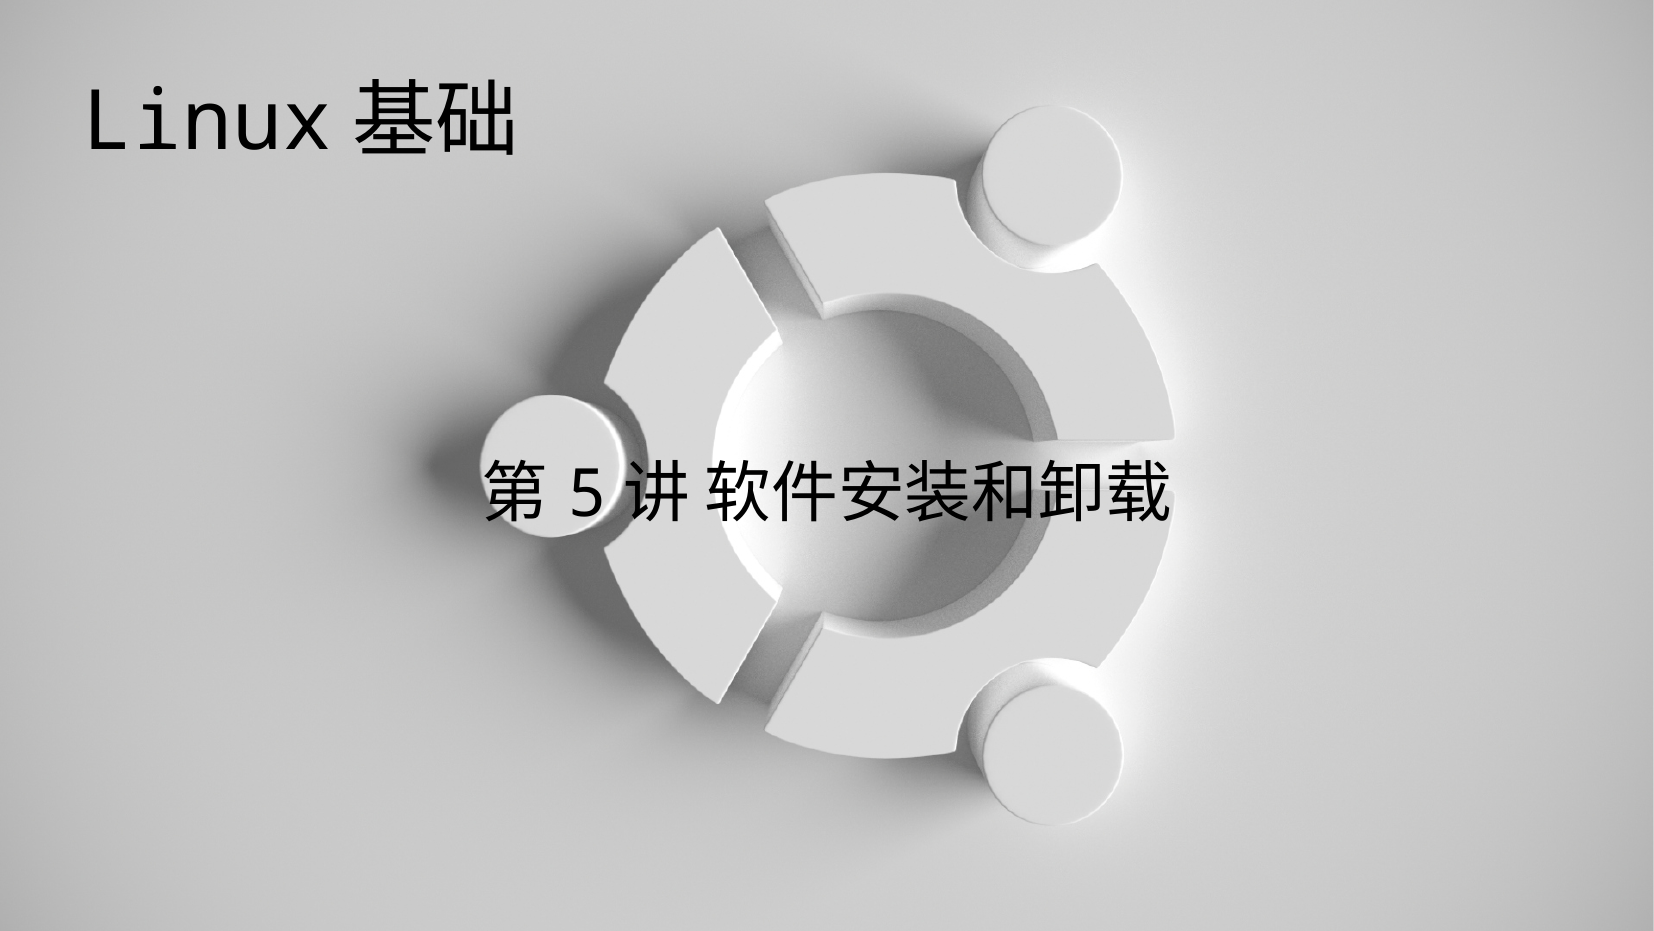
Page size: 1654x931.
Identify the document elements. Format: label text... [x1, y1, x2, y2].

title Linux基础 [82, 37, 1571, 189]
subtitle 第5讲 软件安装和卸载 [82, 217, 1571, 758]
picture [0, 0, 1654, 931]
